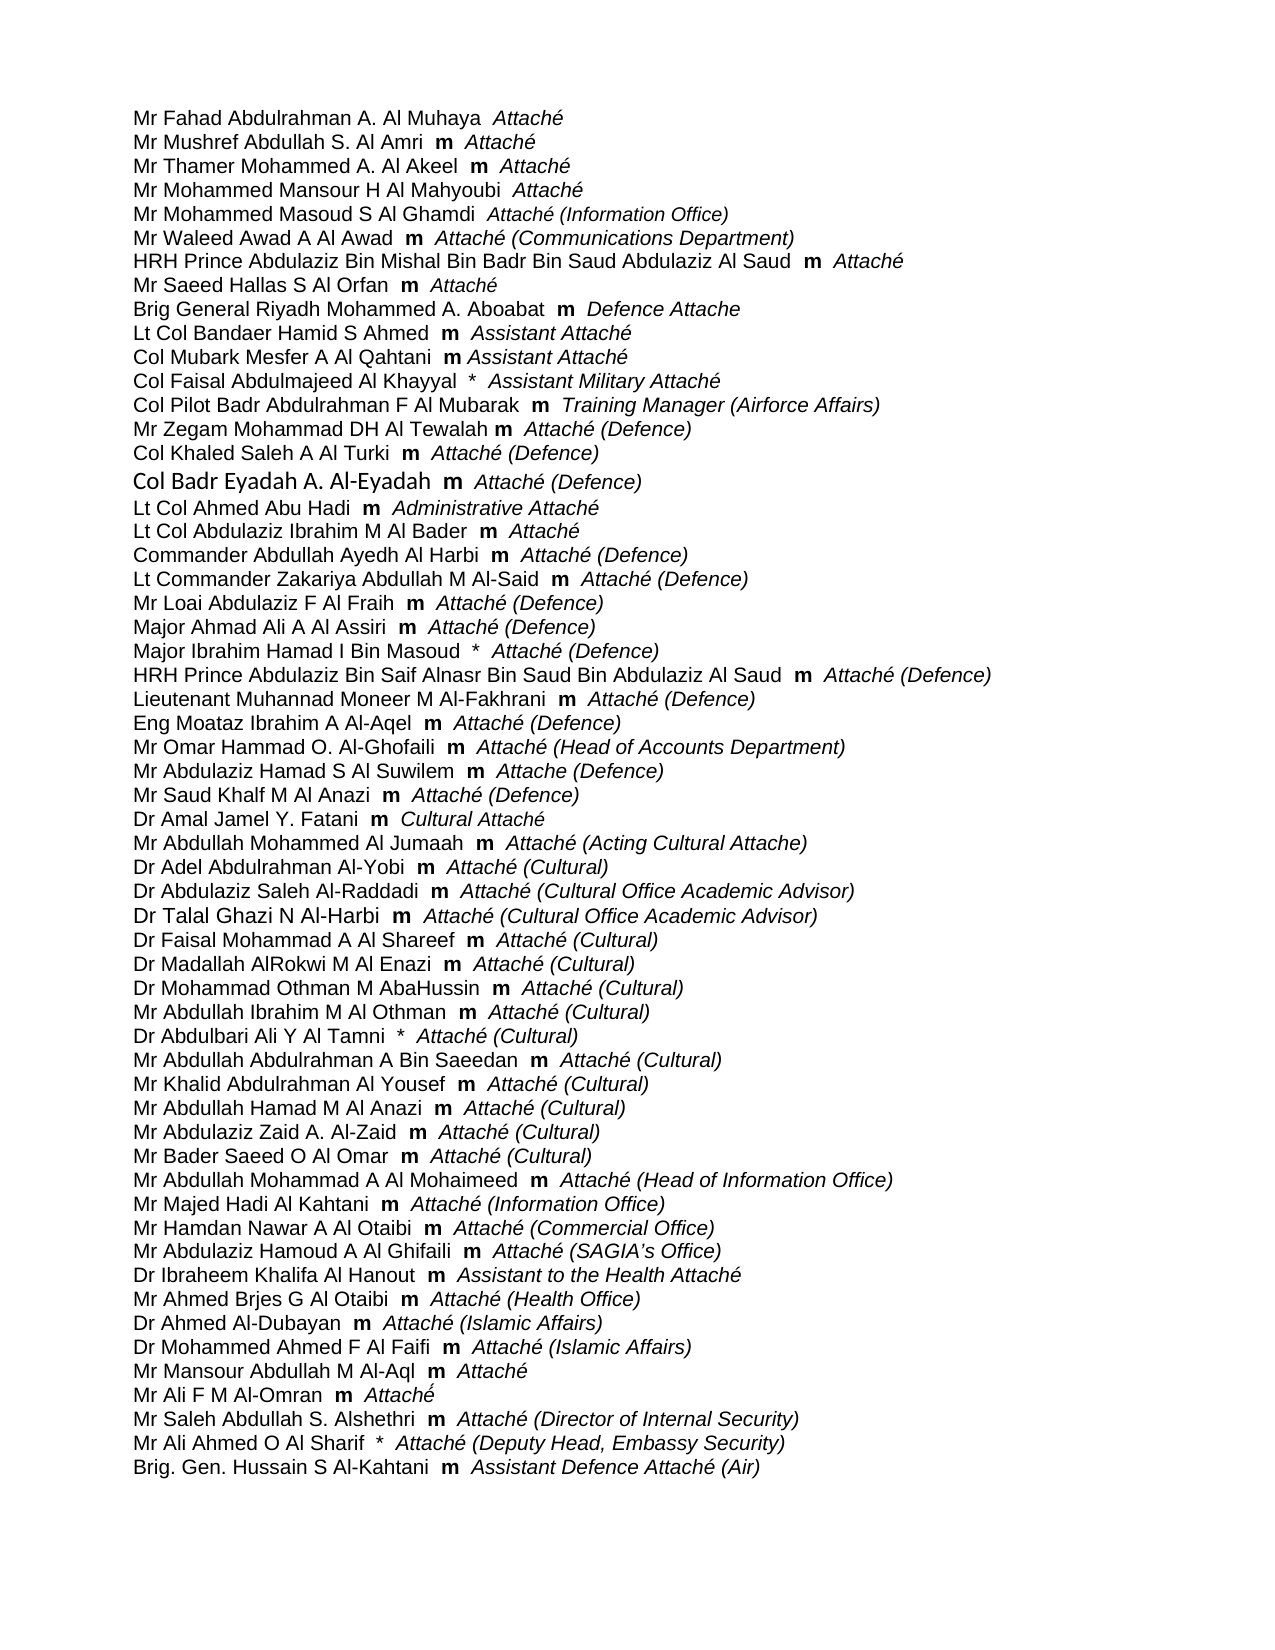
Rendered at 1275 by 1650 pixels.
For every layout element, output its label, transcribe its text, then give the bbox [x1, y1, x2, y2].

text Mr Waleed Awad A Al Awad m Attaché (Communications Department) [133, 225, 1181, 249]
text Major Ibrahim Hamad I Bin Masoud * Attaché (Defence) [133, 639, 1181, 663]
text Lt Col Bandaer Hamid S Ahmed m Assistant Attaché [133, 321, 1181, 345]
text Dr Talal Ghazi N Al-Harbi m Attaché (Cultural Office Academic Advisor) [133, 903, 1181, 928]
text Mr Loai Abdulaziz F Al Fraih m Attaché (Defence) [133, 591, 1181, 615]
text Dr Abdulbari Ali Y Al Tamni * Attaché (Cultural) [133, 1024, 1181, 1048]
text Mr Mohammed Mansour H Al Mahyoubi Attaché [133, 177, 1181, 201]
text Mr Majed Hadi Al Kahtani m Attaché (Information Office) [133, 1191, 1181, 1215]
text Lt Col Abdulaziz Ibrahim M Al Bader m Attaché [133, 519, 1181, 543]
text Mr Abdullah Mohammad A Al Mohaimeed m Attaché (Head of Information Office) [133, 1167, 1181, 1191]
text Dr Ibraheem Khalifa Al Hanout m Assistant to the Health Attaché [133, 1263, 1181, 1287]
text Mr Abdullah Abdulrahman A Bin Saeedan m Attaché (Cultural) Mr Khalid Abdulrahman Al Yousef m Attaché (Cultural) [133, 1048, 1181, 1096]
text HRH Prince Abdulaziz Bin Mishal Bin Badr Bin Saud Abdulaziz Al Saud m Attaché [133, 249, 1181, 273]
text Mr Abdullah Ibrahim M Al Othman m Attaché (Cultural) [133, 1000, 1181, 1024]
text Mr Saud Khalf M Al Anazi m Attaché (Defence) [133, 783, 1181, 807]
text Mr Abdulaziz Hamoud A Al Ghifaili m Attaché (SAGIA’s Office) [133, 1239, 1181, 1263]
text Mr Omar Hammad O. Al-Ghofaili m Attaché (Head of Accounts Department) Mr Abdulaziz Hamad S Al Suwilem m Attache (Defence) [133, 735, 1181, 783]
text Dr Faisal Mohammad A Al Shareef m Attaché (Cultural) [133, 928, 1181, 952]
text Mr Hamdan Nawar A Al Otaibi m Attaché (Commercial Office) [133, 1215, 1181, 1239]
text Col Pilot Badr Abdulrahman F Al Mubarak m Training Manager (Airforce Affairs) [133, 393, 1181, 417]
text Mr Zegam Mohammad DH Al Tewalah m Attaché (Defence) [133, 417, 1181, 441]
text Mr Thamer Mohammed A. Al Akeel m Attaché [133, 153, 1181, 177]
text Col Mubark Mesfer A Al Qahtani m Assistant Attaché [133, 345, 1181, 369]
text Lieutenant Muhannad Moneer M Al-Fakhrani m Attaché (Defence) [133, 687, 1181, 711]
text Col Faisal Abdulmajeed Al Khayyal * Assistant Military Attaché [133, 369, 1181, 393]
text Mr Ali Ahmed O Al Sharif * Attaché (Deputy Head, Embassy Security) [133, 1431, 1181, 1455]
text Mr Bader Saeed O Al Omar m Attaché (Cultural) [133, 1143, 1181, 1167]
text Brig. Gen. Hussain S Al-Kahtani m Assistant Defence Attaché (Air) [133, 1455, 1181, 1479]
text Mr Saleh Abdullah S. Alshethri m Attaché (Director of Internal Security) [133, 1407, 1181, 1431]
text Mr Ahmed Brjes G Al Otaibi m Attaché (Health Office) Dr Ahmed Al-Dubayan m Attaché (Islamic Affairs) Dr Mohammed Ahmed F Al Faifi m Attaché (Islamic Affairs) [133, 1287, 1181, 1359]
text Major Ahmad Ali A Al Assiri m Attaché (Defence) [133, 615, 1181, 639]
text Mr Abdullah Hamad M Al Anazi m Attaché (Cultural) Mr Abdulaziz Zaid A. Al-Zaid m Attaché (Cultural) [133, 1096, 1181, 1143]
text Dr Abdulaziz Saleh Al-Raddadi m Attaché (Cultural Office Academic Advisor) [133, 879, 1181, 903]
text Mr Ali F M Al-Omran m Attaché́ [133, 1383, 1181, 1407]
text Mr Mansour Abdullah M Al-Aql m Attaché [133, 1359, 1181, 1383]
text Dr Amal Jamel Y. Fatani m Cultural Attaché [133, 807, 1181, 831]
text Mr Abdullah Mohammed Al Jumaah m Attaché (Acting Cultural Attache) Dr Adel Abdulrahman Al-Yobi m Attaché (Cultural) [133, 831, 1181, 879]
text Dr Madallah AlRokwi M Al Enazi m Attaché (Cultural) [133, 952, 1181, 976]
text Col Khaled Saleh A Al Turki m Attaché (Defence) [133, 441, 1181, 465]
text Col Badr Eyadah A. Al-Eyadah m Attaché (Defence) Lt Col Ahmed Abu Hadi m Administrative Attaché [133, 465, 1181, 519]
text Commander Abdullah Ayedh Al Harbi m Attaché (Defence) Lt Commander Zakariya Abdullah M Al-Said m Attaché (Defence) [133, 543, 1181, 591]
text Mr Mohammed Masoud S Al Ghamdi Attaché (Information Office) [133, 201, 1181, 225]
text Mr Fahad Abdulrahman A. Al Muhaya Attaché Mr Mushref Abdullah S. Al Amri m Attaché [133, 106, 1181, 153]
text Dr Mohammad Othman M AbaHussin m Attaché (Cultural) [133, 976, 1181, 1000]
text Eng Moataz Ibrahim A Al-Aqel m Attaché (Defence) [133, 711, 1181, 735]
text HRH Prince Abdulaziz Bin Saif Alnasr Bin Saud Bin Abdulaziz Al Saud m Attaché (Defence) [133, 663, 1181, 687]
text Mr Saeed Hallas S Al Orfan m Attaché [133, 273, 1181, 297]
text Brig General Riyadh Mohammed A. Aboabat m Defence Attache [133, 297, 1181, 321]
